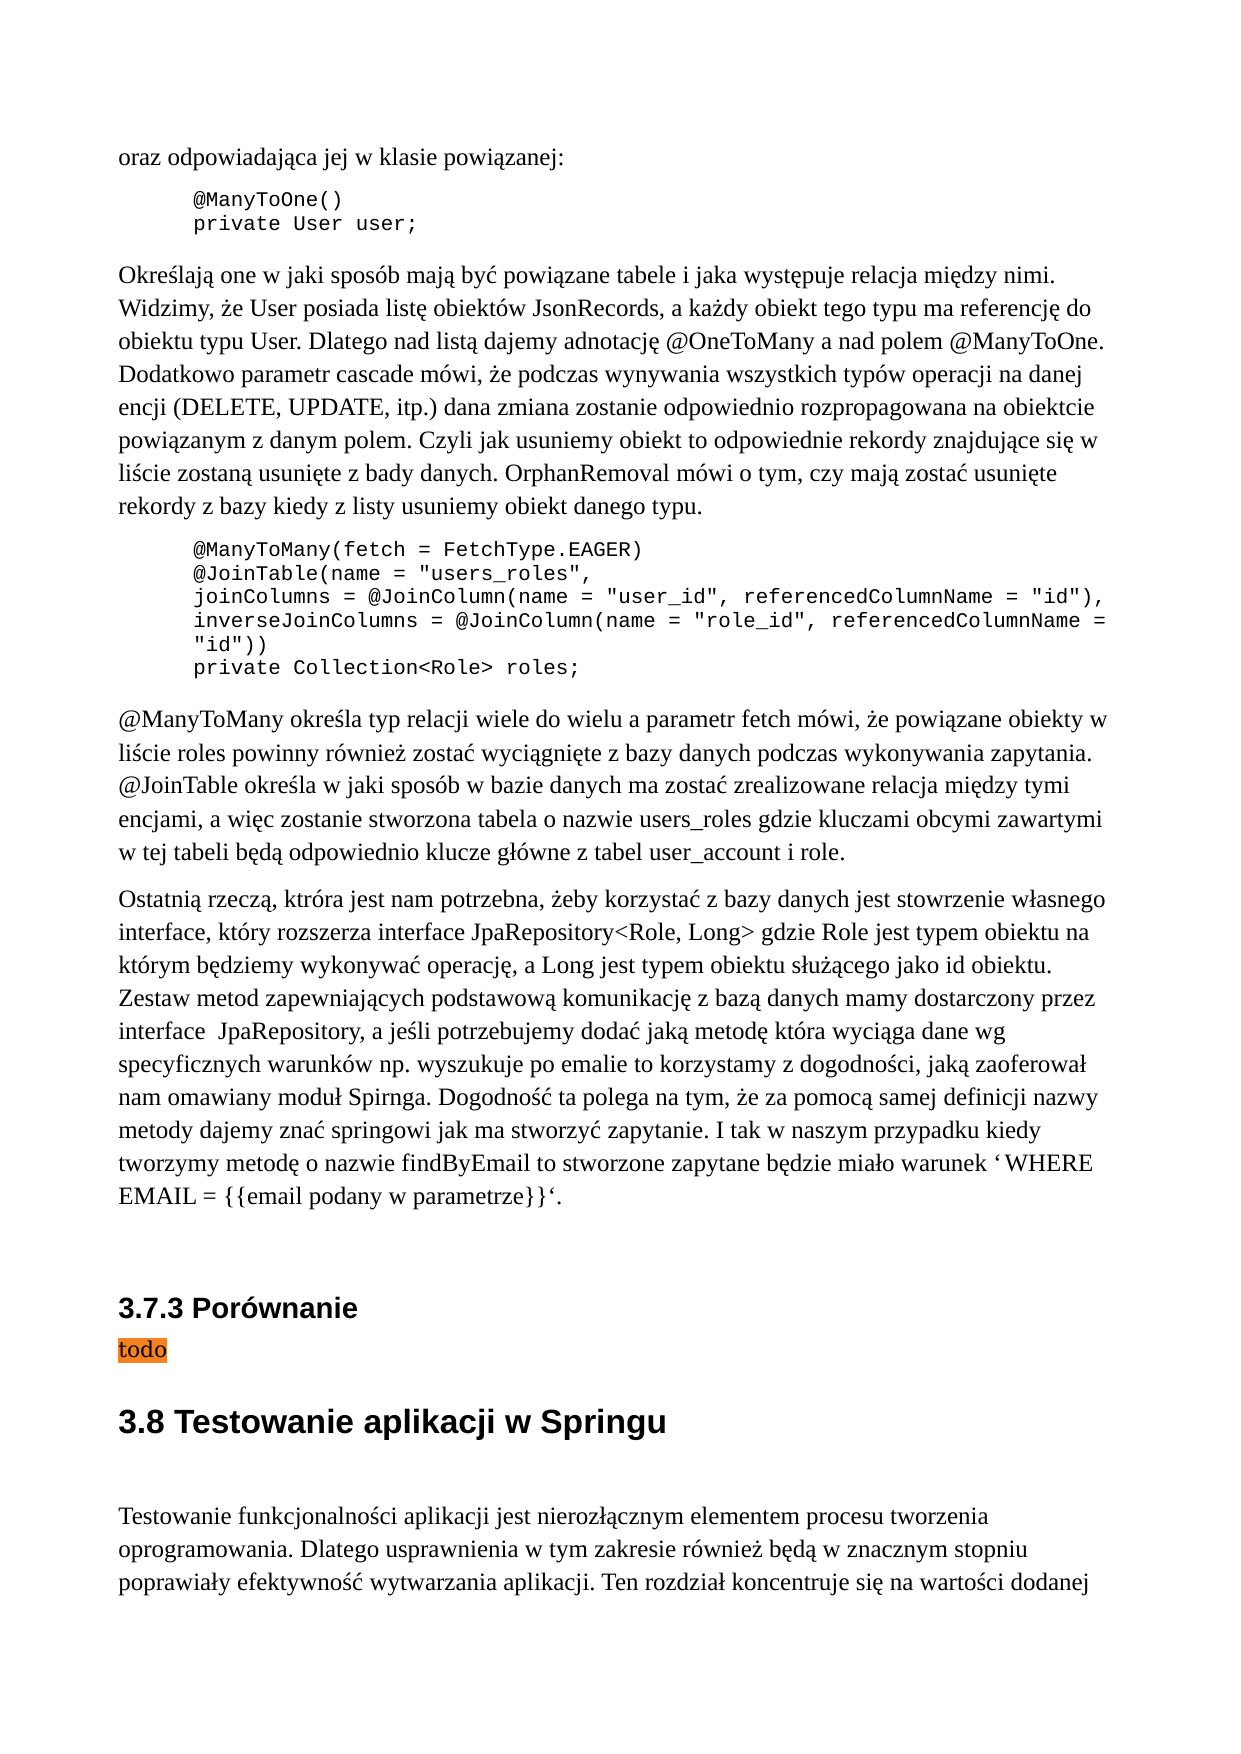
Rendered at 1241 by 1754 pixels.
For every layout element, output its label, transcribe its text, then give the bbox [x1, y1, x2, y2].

text @JoinTable(name = "users_roles", [193, 563, 1122, 586]
text Ostatnią rzeczą, ktróra jest nam potrzebna, żeby korzystać z bazy danych jest stowrzenie własnego interface, który rozszerza interface JpaRepository<Role, Long> gdzie Role jest typem obiektu na którym będziemy wykonywać operację, a Long jest typem obiektu służącego jako id obiektu. Zestaw metod zapewniających podstawową komunikację z bazą danych mamy dostarczony przez interface JpaRepository, a jeśli potrzebujemy dodać jaką metodę która wyciąga dane wg specyficznych warunków np. wyszukuje po emalie to korzystamy z dogodności, jaką zaoferował nam omawiany moduł Spirnga. Dogodność ta polega na tym, że za pomocą samej definicji nazwy metody dajemy znać springowi jak ma stworzyć zapytanie. I tak w naszym przypadku kiedy tworzymy metodę o nazwie findByEmail to stworzone zapytane będzie miało warunek ‘ WHERE EMAIL = {{email podany w parametrze}}‘. [118, 884, 1122, 1210]
text todo [118, 1337, 1122, 1363]
text @ManyToOne() [193, 189, 1122, 213]
text joinColumns = @JoinColumn(name = "user_id", referencedColumnName = "id"), [193, 586, 1122, 610]
text Określają one w jaki sposób mają być powiązane tabele i jaka występuje relacja między nimi. Widzimy, że User posiada listę obiektów JsonRecords, a każdy obiekt tego typu ma referencję do obiektu typu User. Dlatego nad listą dajemy adnotację @OneToMany a nad polem @ManyToOne. Dodatkowo parametr cascade mówi, że podczas wynywania wszystkich typów operacji na danej encji (DELETE, UPDATE, itp.) dana zmiana zostanie odpowiednio rozpropagowana na obiektcie powiązanym z danym polem. Czyli jak usuniemy obiekt to odpowiednie rekordy znajdujące się w liście zostaną usunięte z bady danych. OrphanRemoval mówi o tym, czy mają zostać usunięte rekordy z bazy kiedy z listy usuniemy obiekt danego typu. [118, 260, 1122, 520]
text oraz odpowiadająca jej w klasie powiązanej: [118, 142, 1122, 171]
text @ManyToMany(fetch = FetchType.EAGER) [193, 539, 1122, 563]
text private Collection<Role> roles; [193, 657, 1122, 681]
subtitle 3.8 Testowanie aplikacji w Springu [118, 1402, 1122, 1441]
text Testowanie funkcjonalności aplikacji jest nierozłącznym elementem procesu tworzenia oprogramowania. Dlatego usprawnienia w tym zakresie również będą w znacznym stopniu poprawiały efektywność wytwarzania aplikacji. Ten rozdział koncentruje się na wartości dodanej [118, 1501, 1122, 1596]
text private User user; [193, 213, 1122, 237]
subtitle 3.7.3 Porównanie [118, 1291, 1122, 1325]
text inverseJoinColumns = @JoinColumn(name = "role_id", referencedColumnName = "id")) [193, 610, 1122, 657]
text @ManyToMany określa typ relacji wiele do wielu a parametr fetch mówi, że powiązane obiekty w liście roles powinny również zostać wyciągnięte z bazy danych podczas wykonywania zapytania. @JoinTable określa w jaki sposób w bazie danych ma zostać zrealizowane relacja między tymi encjami, a więc zostanie stworzona tabela o nazwie users_roles gdzie kluczami obcymi zawartymi w tej tabeli będą odpowiednio klucze główne z tabel user_account i role. [118, 704, 1122, 865]
